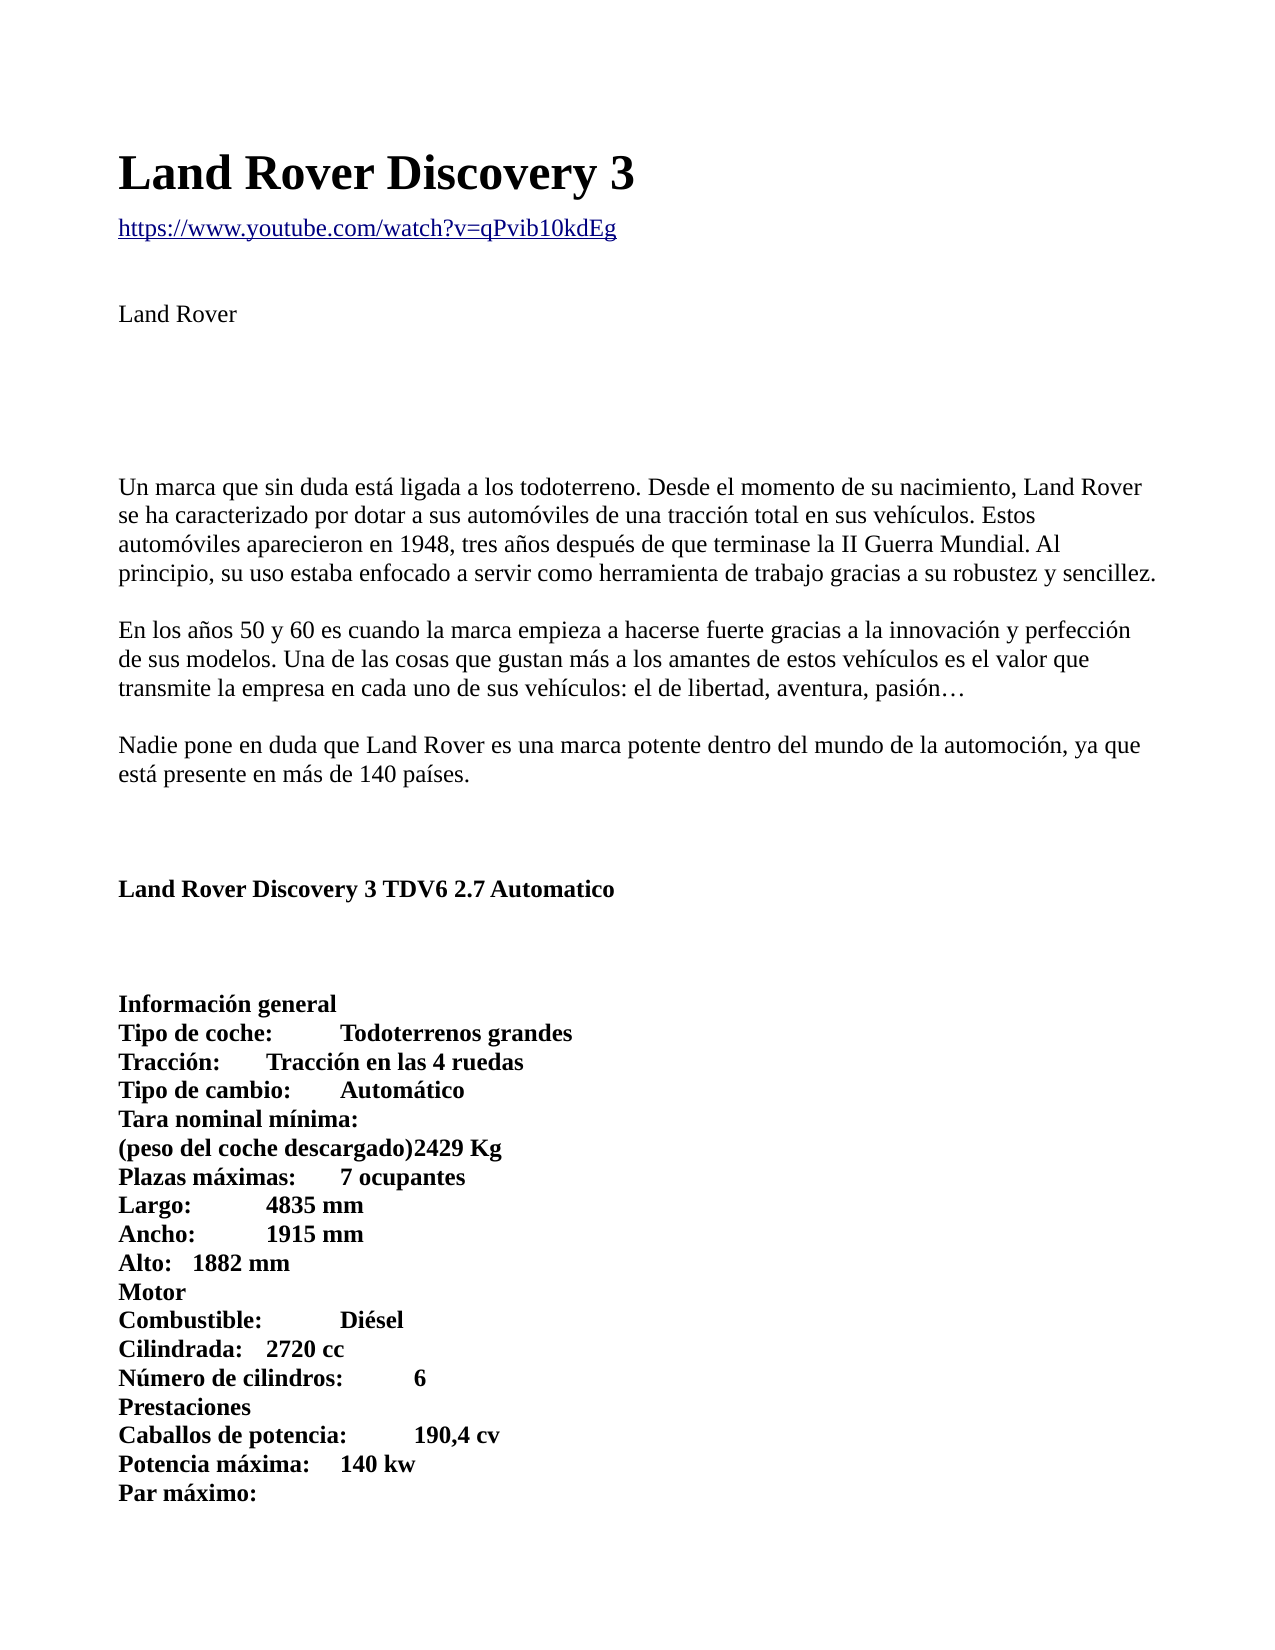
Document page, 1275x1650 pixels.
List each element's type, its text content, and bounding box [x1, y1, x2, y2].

text Land Rover Discovery 3 TDV6 2.7 Automatico [118, 874, 1157, 903]
text (peso del coche descargado) 2429 Kg [118, 1133, 1157, 1162]
text Plazas máximas: 7 ocupantes [118, 1162, 1157, 1191]
text Prestaciones [118, 1392, 1157, 1421]
text Nadie pone en duda que Land Rover es una marca potente dentro del mundo de la automoción, ya que está presente en más de 140 países. [118, 731, 1157, 788]
text Land Rover [118, 299, 1157, 328]
text Ancho: 1915 mm [118, 1219, 1157, 1248]
text Cilindrada: 2720 cc [118, 1334, 1157, 1363]
text Un marca que sin duda está ligada a los todoterreno. Desde el momento de su nacimiento, Land Rover se ha caracterizado por dotar a sus automóviles de una tracción total en sus vehículos. Estos automóviles aparecieron en 1948, tres años después de que terminase la II Guerra Mundial. Al principio, su uso estaba enfocado a servir como herramienta de trabajo gracias a su robustez y sencillez. [118, 472, 1157, 587]
text Tipo de cambio: Automático [118, 1076, 1157, 1104]
text Potencia máxima: 140 kw [118, 1449, 1157, 1478]
text Caballos de potencia: 190,4 cv [118, 1421, 1157, 1449]
text https://www.youtube.com/watch?v=qPvib10kdEg [118, 213, 1157, 242]
text Número de cilindros: 6 [118, 1363, 1157, 1392]
text Tara nominal mínima: [118, 1104, 1157, 1133]
text Información general [118, 989, 1157, 1018]
text Par máximo: [118, 1478, 1157, 1507]
text Motor [118, 1277, 1157, 1306]
text Combustible: Diésel [118, 1306, 1157, 1334]
subtitle Land Rover Discovery 3 [118, 143, 1157, 201]
text En los años 50 y 60 es cuando la marca empieza a hacerse fuerte gracias a la innovación y perfección de sus modelos. Una de las cosas que gustan más a los amantes de estos vehículos es el valor que transmite la empresa en cada uno de sus vehículos: el de libertad, aventura, pasión… [118, 616, 1157, 702]
text Tipo de coche: Todoterrenos grandes [118, 1018, 1157, 1047]
text Largo: 4835 mm [118, 1191, 1157, 1219]
text Tracción: Tracción en las 4 ruedas [118, 1047, 1157, 1076]
text Alto: 1882 mm [118, 1248, 1157, 1277]
